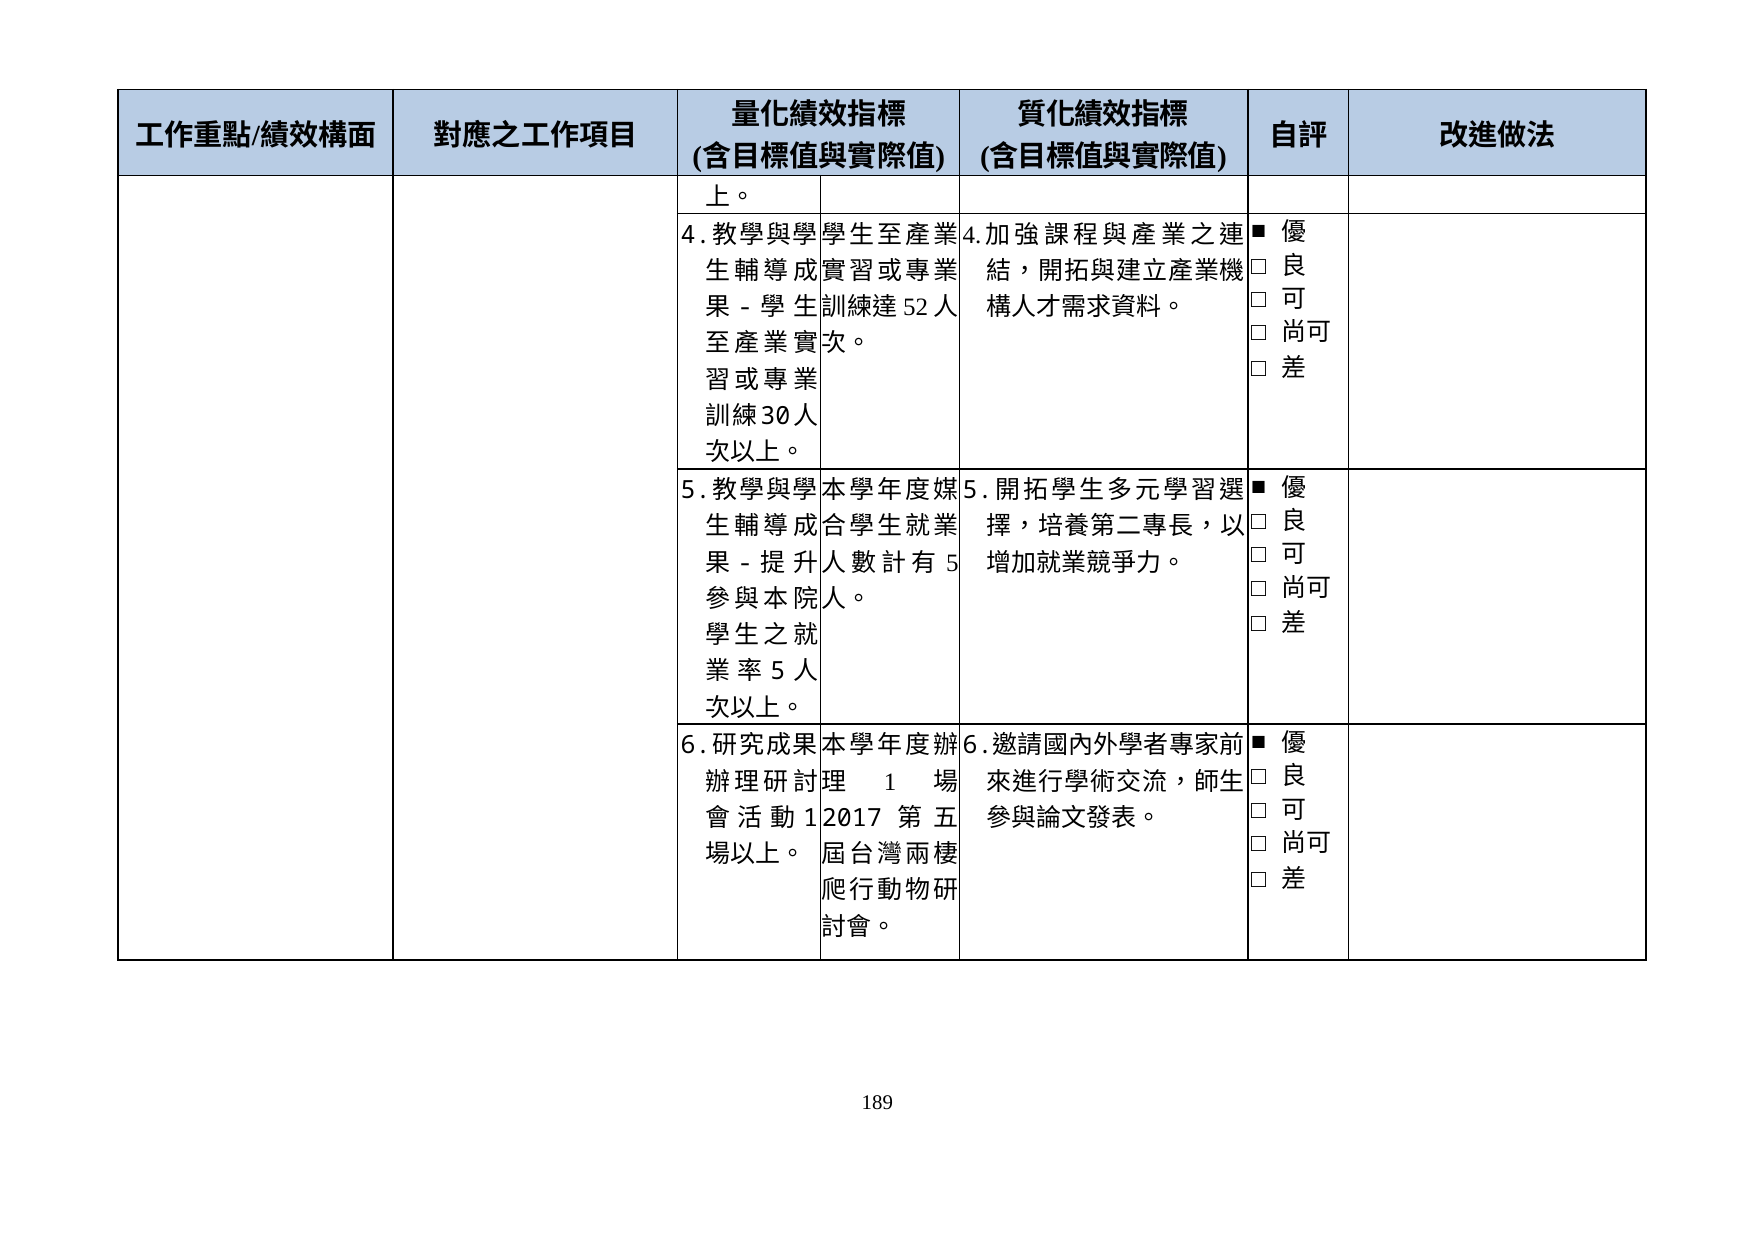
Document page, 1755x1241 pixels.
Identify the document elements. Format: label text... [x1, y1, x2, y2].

table_cell ■ 優 □ 良 □ 可 □ 尚可 □ 差 [1249, 725, 1348, 959]
table_cell 本學年度媒合學生就業人數計有5人。 [821, 470, 959, 723]
table_cell 6.邀請國內外學者專家前來進行學術交流，師生參與論文發表。 [960, 725, 1247, 959]
table_cell [394, 176, 677, 959]
table_cell 學生至產業實習或專業訓練達52人次。 [821, 214, 959, 468]
table_header 改進做法 [1349, 90, 1645, 175]
table_header 質化績效指標 (含目標值與實際值) [960, 90, 1247, 175]
table_header 量化績效指標 (含目標值與實際值) [678, 90, 959, 175]
table_cell [960, 176, 1247, 213]
table_cell 4.教學與學生輔導成果-學生至產業實習或專業訓練30人次以上。 [678, 214, 820, 468]
table_cell 上。 [678, 176, 820, 213]
table_cell [1349, 470, 1645, 723]
table_cell [1349, 176, 1645, 213]
table_cell [1249, 176, 1348, 213]
table_cell [821, 176, 959, 213]
table_cell 本學年度辦理1場2017第五屆台灣兩棲爬行動物研討會。 [821, 725, 959, 959]
table_cell 4.加強課程與產業之連結，開拓與建立產業機構人才需求資料。 [960, 214, 1247, 468]
table_header 自評 [1249, 90, 1348, 175]
table_cell [1349, 725, 1645, 959]
table_cell 5.教學與學生輔導成果-提升參與本院學生之就業率5人次以上。 [678, 470, 820, 723]
table_cell ■ 優 □ 良 □ 可 □ 尚可 □ 差 [1249, 470, 1348, 723]
table_header 工作重點/績效構面 [119, 90, 392, 175]
table_cell [119, 176, 392, 959]
table_cell [1349, 214, 1645, 468]
table_header 對應之工作項目 [394, 90, 677, 175]
table_cell ■ 優 □ 良 □ 可 □ 尚可 □ 差 [1249, 214, 1348, 468]
table_cell 6.研究成果辦理研討會活動1場以上。 [678, 725, 820, 959]
table_cell 5.開拓學生多元學習選擇，培養第二專長，以增加就業競爭力。 [960, 470, 1247, 723]
